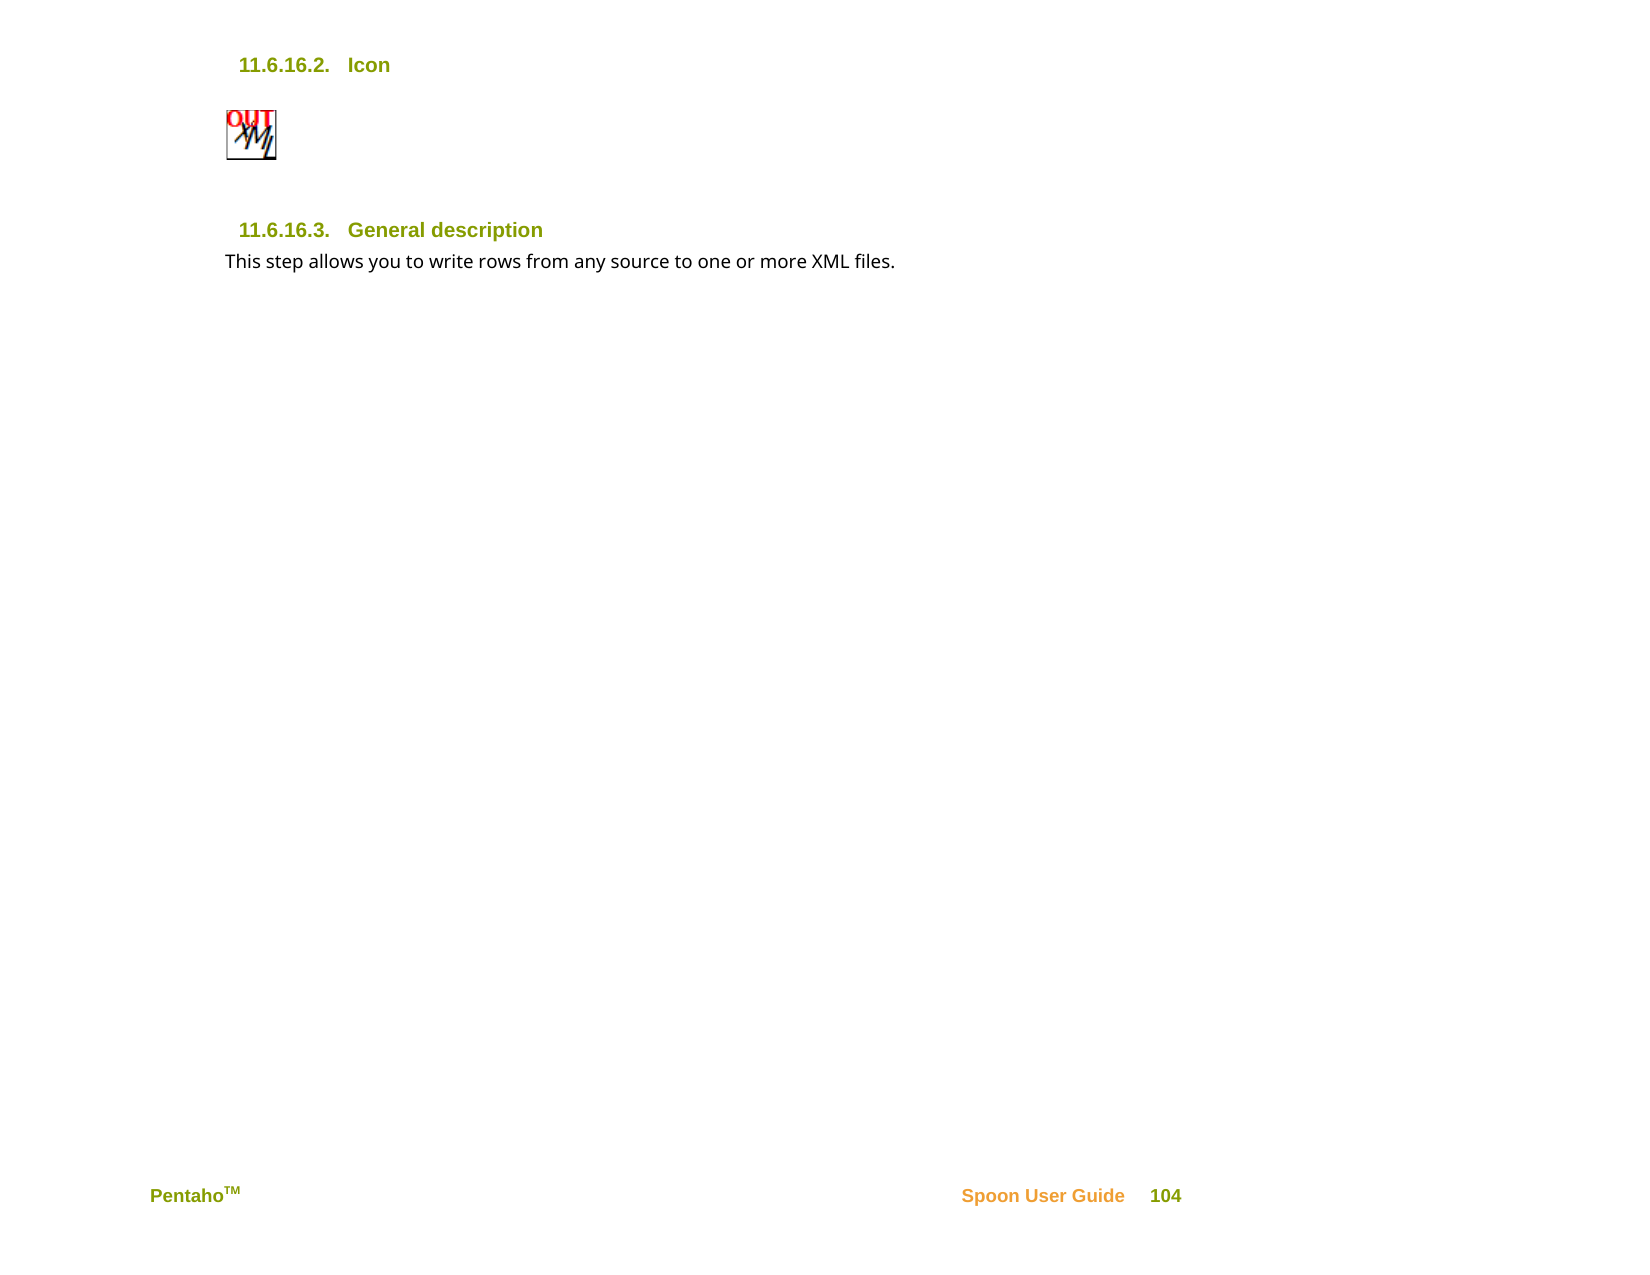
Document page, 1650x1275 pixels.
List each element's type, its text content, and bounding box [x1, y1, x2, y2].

picture [226, 110, 277, 160]
subtitle Icon [239, 45, 1500, 80]
subtitle General description [239, 210, 1500, 244]
text This step allows you to write rows from any source to one or more XML files. [225, 245, 1500, 274]
